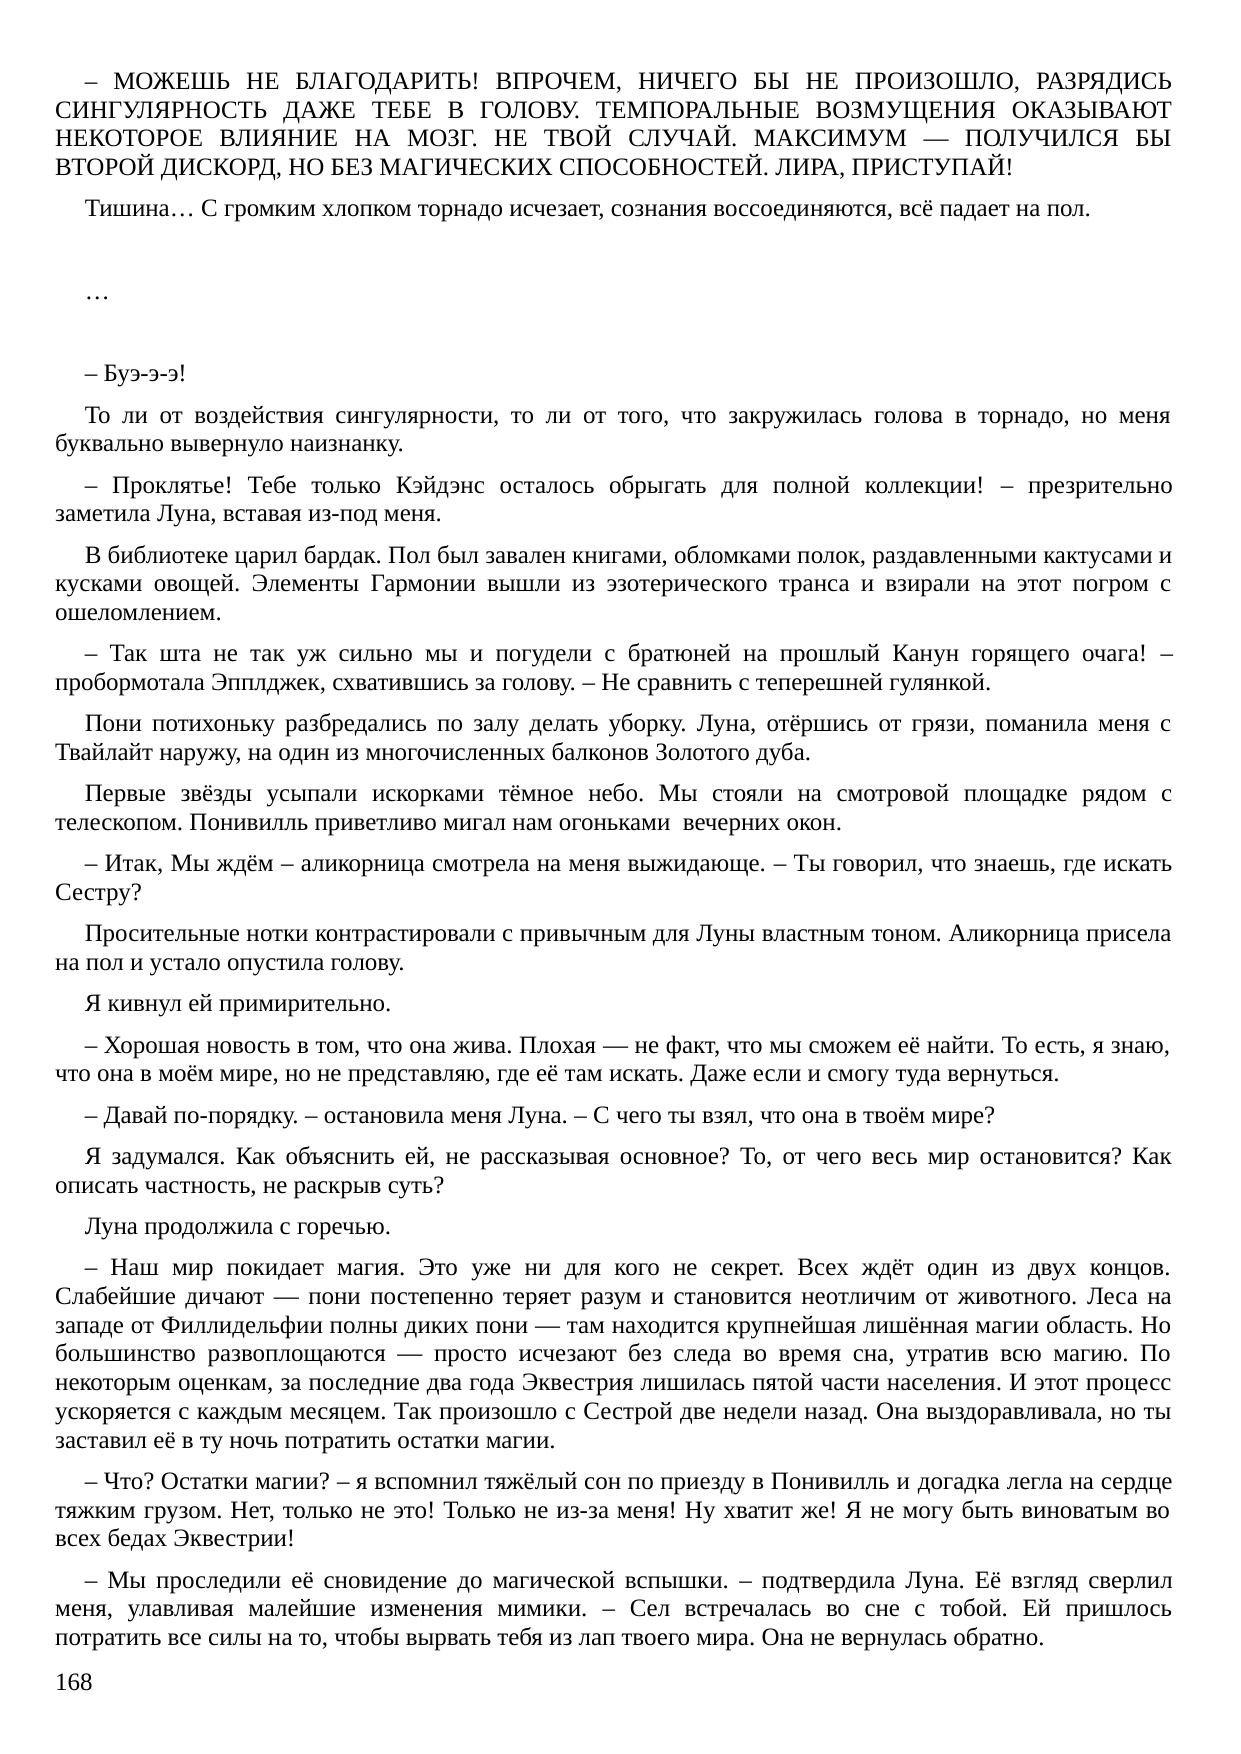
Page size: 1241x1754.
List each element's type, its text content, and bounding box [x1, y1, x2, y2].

text – Так шта не так уж сильно мы и погудели с братюней на прошлый Канун горящего очага! – пробормотала Эпплджек, схватившись за голову. – Не сравнить с теперешней гулянкой. [55, 638, 1173, 696]
text Я кивнул ей примирительно. [55, 988, 1173, 1017]
text Луна продолжила с горечью. [55, 1211, 1173, 1240]
text Я задумался. Как объяснить ей, не рассказывая основное? То, от чего весь мир остановится? Как описать частность, не раскрыв суть? [55, 1141, 1173, 1198]
text Пони потихоньку разбредались по залу делать уборку. Луна, отёршись от грязи, поманила меня с Твайлайт наружу, на один из многочисленных балконов Золотого дуба. [55, 708, 1173, 766]
text Просительные нотки контрастировали с привычным для Луны властным тоном. Аликорница присела на пол и устало опустила голову. [55, 918, 1173, 976]
text – Проклятье! Тебе только Кэйдэнс осталось обрыгать для полной коллекции! – презрительно заметила Луна, вставая из-под меня. [55, 470, 1173, 527]
text – Итак, Мы ждём – аликорница смотрела на меня выжидающе. – Ты говорил, что знаешь, где искать Сестру? [55, 848, 1173, 906]
text … [55, 276, 1173, 305]
text – МОЖЕШЬ НЕ БЛАГОДАРИТЬ! ВПРОЧЕМ, НИЧЕГО БЫ НЕ ПРОИЗОШЛО, РАЗРЯДИСЬ СИНГУЛЯРНОСТЬ ДАЖЕ ТЕБЕ В ГОЛОВУ. ТЕМПОРАЛЬНЫЕ ВОЗМУЩЕНИЯ ОКАЗЫВАЮТ НЕКОТОРОЕ ВЛИЯНИЕ НА МОЗГ. НЕ ТВОЙ СЛУЧАЙ. МАКСИМУМ — ПОЛУЧИЛСЯ БЫ ВТОРОЙ ДИСКОРД, НО БЕЗ МАГИЧЕСКИХ СПОСОБНОСТЕЙ. ЛИРА, ПРИСТУПАЙ! [55, 66, 1173, 181]
text В библиотеке царил бардак. Пол был завален книгами, обломками полок, раздавленными кактусами и кусками овощей. Элементы Гармонии вышли из эзотерического транса и взирали на этот погром с ошеломлением. [55, 540, 1173, 626]
text – Наш мир покидает магия. Это уже ни для кого не секрет. Всех ждёт один из двух концов. Слабейшие дичают — пони постепенно теряет разум и становится неотличим от животного. Леса на западе от Филлидельфии полны диких пони — там находится крупнейшая лишённая магии область. Но большинство развоплощаются — просто исчезают без следа во время сна, утратив всю магию. По некоторым оценкам, за последние два года Эквестрия лишилась пятой части населения. И этот процесс ускоряется с каждым месяцем. Так произошло с Сестрой две недели назад. Она выздоравливала, но ты заставил её в ту ночь потратить остатки магии. [55, 1252, 1173, 1453]
text – Хорошая новость в том, что она жива. Плохая — не факт, что мы сможем её найти. То есть, я знаю, что она в моём мире, но не представляю, где её там искать. Даже если и смогу туда вернуться. [55, 1030, 1173, 1087]
text То ли от воздействия сингулярности, то ли от того, что закружилась голова в торнадо, но меня буквально вывернуло наизнанку. [55, 400, 1173, 457]
text – Что? Остатки магии? – я вспомнил тяжёлый сон по приезду в Понивилль и догадка легла на сердце тяжким грузом. Нет, только не это! Только не из-за меня! Ну хватит же! Я не могу быть виноватым во всех бедах Эквестрии! [55, 1466, 1173, 1552]
text – Буэ-э-э! [55, 358, 1173, 387]
text Первые звёзды усыпали искорками тёмное небо. Мы стояли на смотровой площадке рядом с телескопом. Понивилль приветливо мигал нам огоньками вечерних окон. [55, 778, 1173, 836]
text – Мы проследили её сновидение до магической вспышки. – подтвердила Луна. Её взгляд сверлил меня, улавливая малейшие изменения мимики. – Сел встречалась во сне с тобой. Ей пришлось потратить все силы на то, чтобы вырвать тебя из лап твоего мира. Она не вернулась обратно. [55, 1565, 1173, 1651]
text Тишина… С громким хлопком торнадо исчезает, сознания воссоединяются, всё падает на пол. [55, 193, 1173, 222]
text – Давай по-порядку. – остановила меня Луна. – С чего ты взял, что она в твоём мире? [55, 1100, 1173, 1128]
